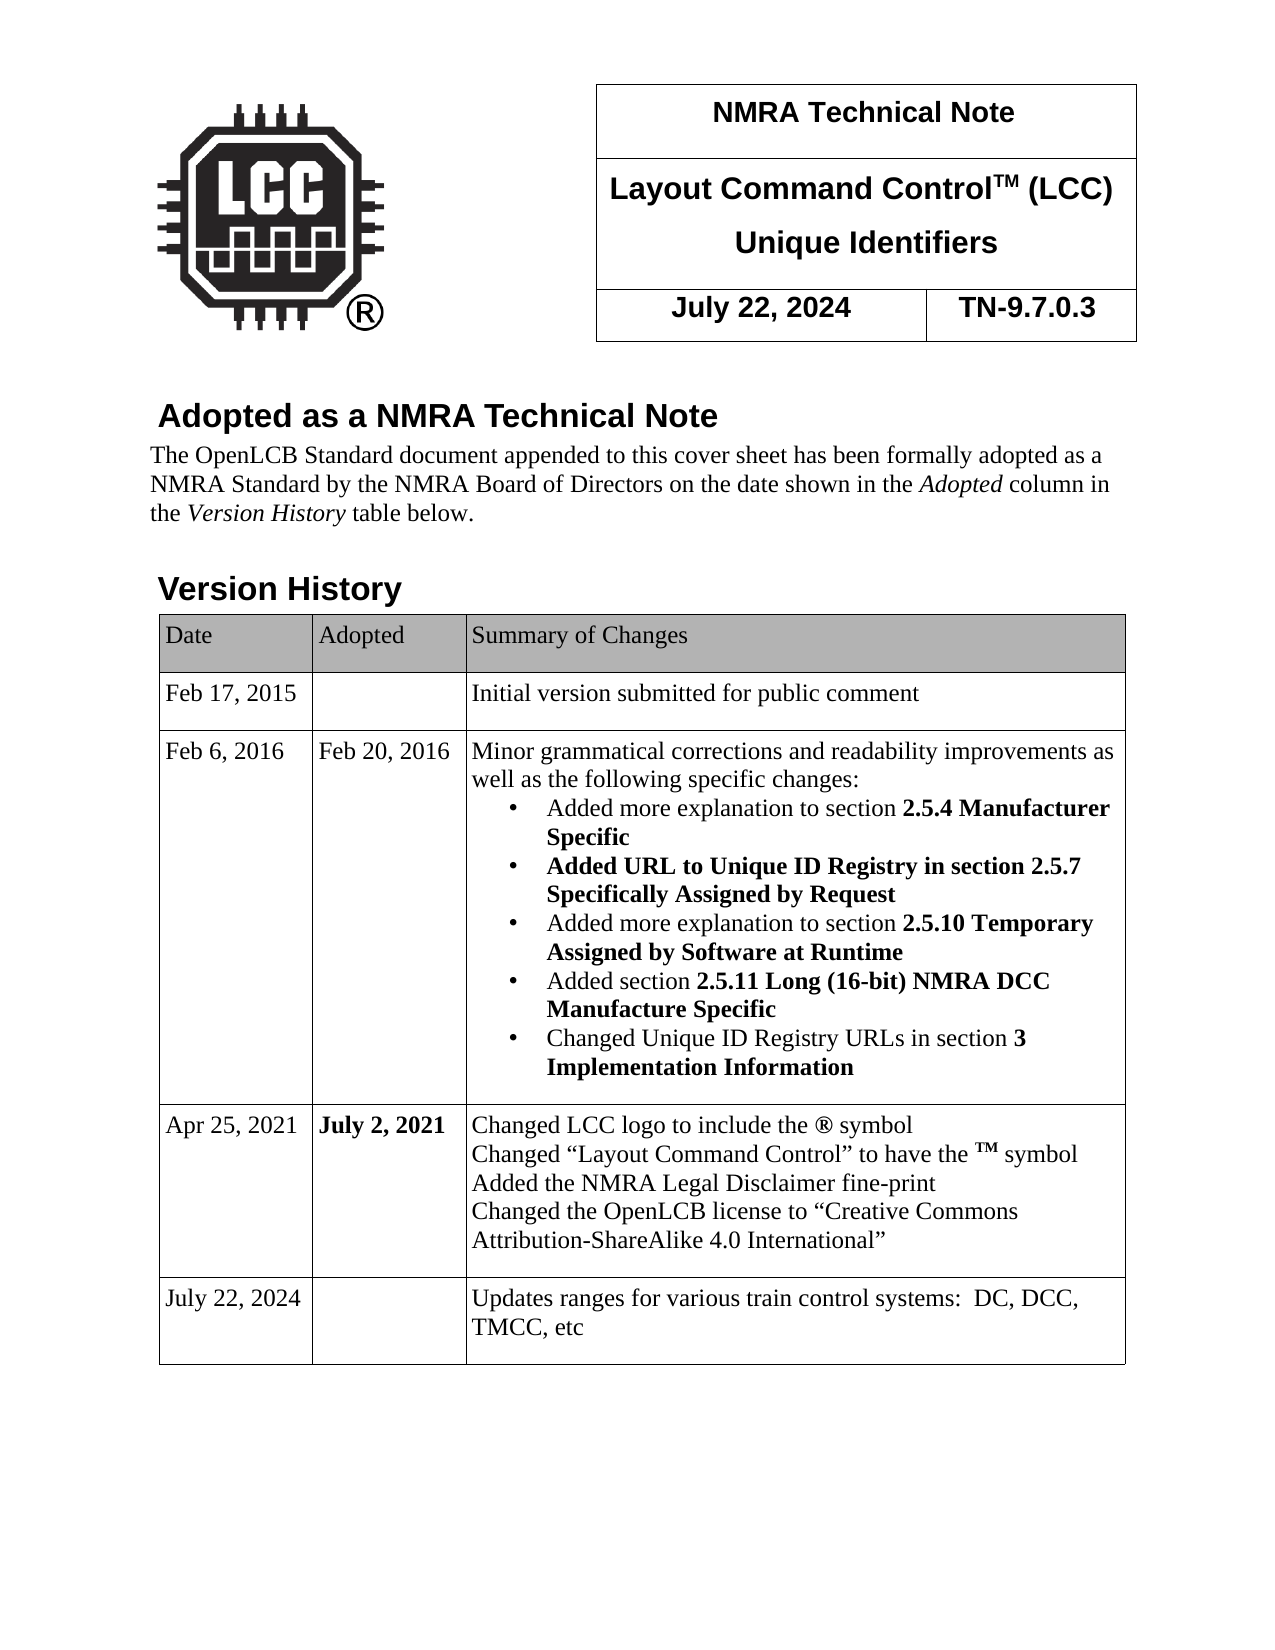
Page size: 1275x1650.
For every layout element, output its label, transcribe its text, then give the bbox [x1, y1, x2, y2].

table_cell July 2, 2021 [313, 1105, 466, 1277]
subtitle Version History [112, 569, 1125, 608]
table_cell Minor grammatical corrections and readability improvements as well as the following specific changes: Added more explanation to section 2.5.4 Manufacturer Specific Added URL to Unique ID Registry in section 2.5.7 Specifically Assigned by Request Added more explanation to section 2.5.10 Temporary Assigned by Software at Runtime Added section 2.5.11 Long (16-bit) NMRA DCC Manufacture Specific Changed Unique ID Registry URLs in section 3 Implementation Information [467, 731, 1125, 1104]
picture [138, 85, 405, 347]
table_header Summary of Changes [467, 615, 1125, 672]
table_cell Feb 6, 2016 [160, 731, 312, 1104]
table_header Adopted [313, 615, 466, 672]
table_cell Feb 20, 2016 [313, 731, 466, 1104]
subtitle Adopted as a NMRA Technical Note [112, 396, 1125, 434]
table_cell [313, 1278, 466, 1364]
table_cell Changed LCC logo to include the ® symbol Changed “Layout Command Control” to have the TM symbol Added the NMRA Legal Disclaimer fine-print Changed the OpenLCB license to “Creative Commons Attribution-ShareAlike 4.0 International” [467, 1105, 1125, 1277]
text The OpenLCB Standard document appended to this cover sheet has been formally adopted as a NMRA Standard by the NMRA Board of Directors on the date shown in the Adopted column in the Version History table below. [150, 440, 1125, 527]
table_cell Apr 25, 2021 [160, 1105, 312, 1277]
table_cell [313, 673, 466, 730]
table_cell Updates ranges for various train control systems: DC, DCC, TMCC, etc [467, 1278, 1125, 1364]
table_cell July 22, 2024 [160, 1278, 312, 1364]
table_cell Initial version submitted for public comment [467, 673, 1125, 730]
table_cell Feb 17, 2015 [160, 673, 312, 730]
table_header Date [160, 615, 312, 672]
